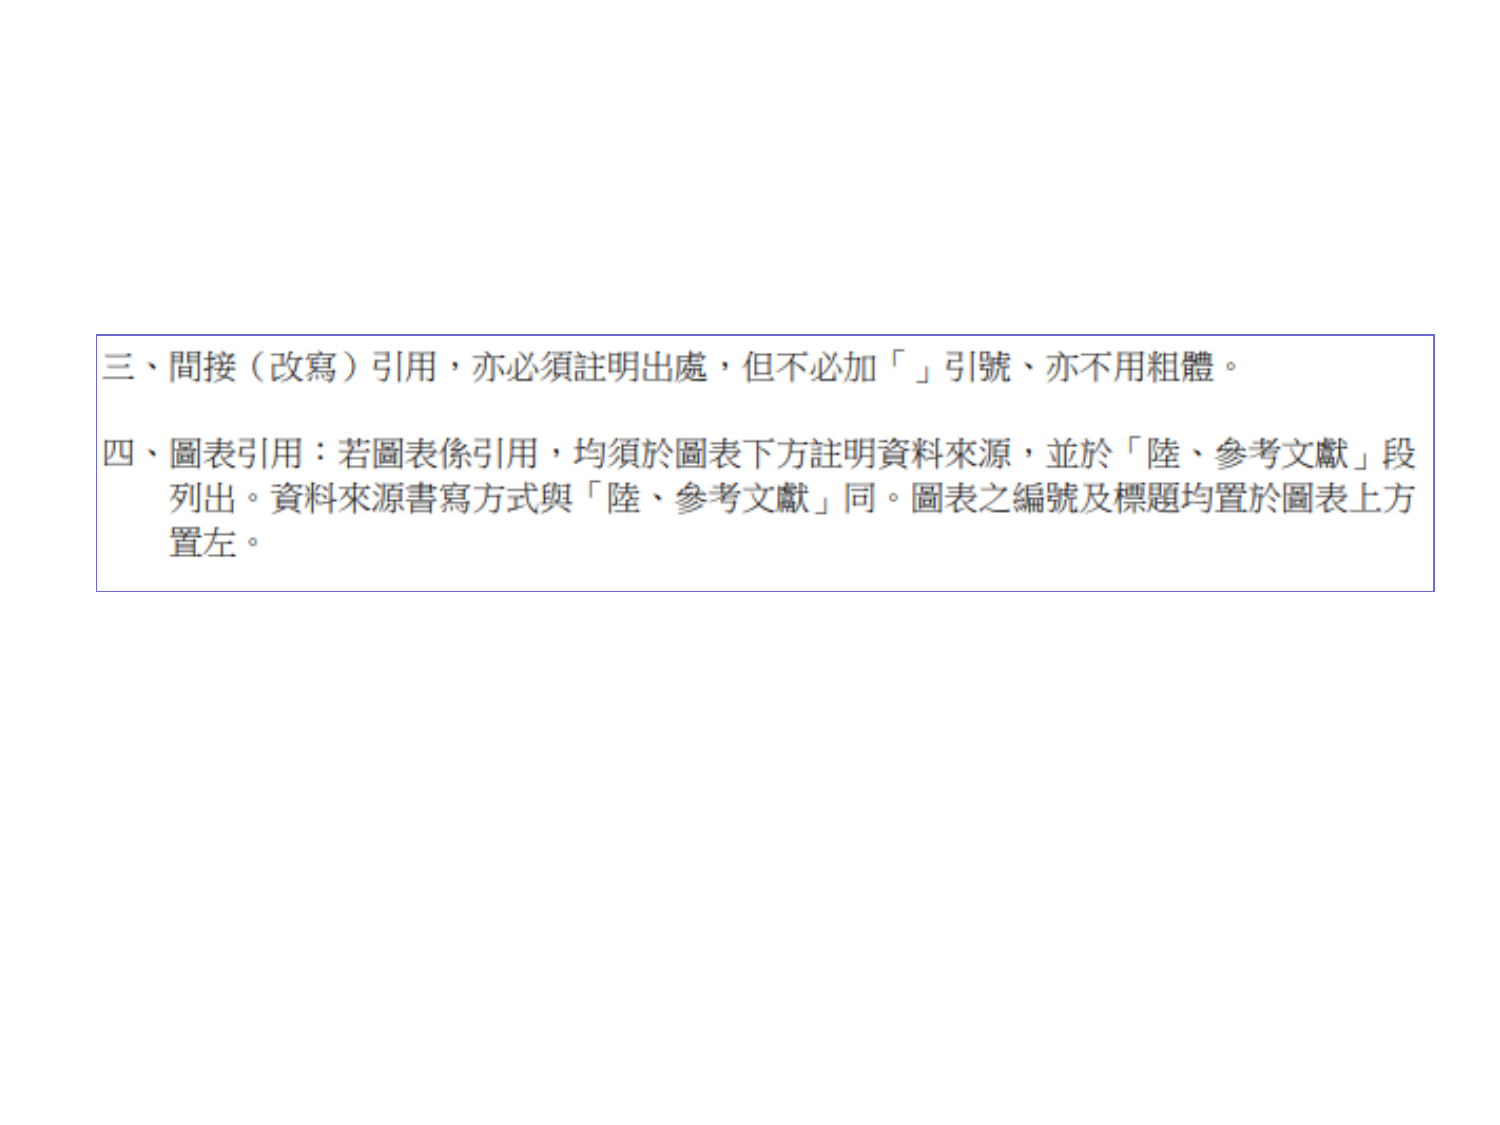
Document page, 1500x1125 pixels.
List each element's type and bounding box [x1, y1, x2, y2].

picture [97, 335, 1434, 591]
